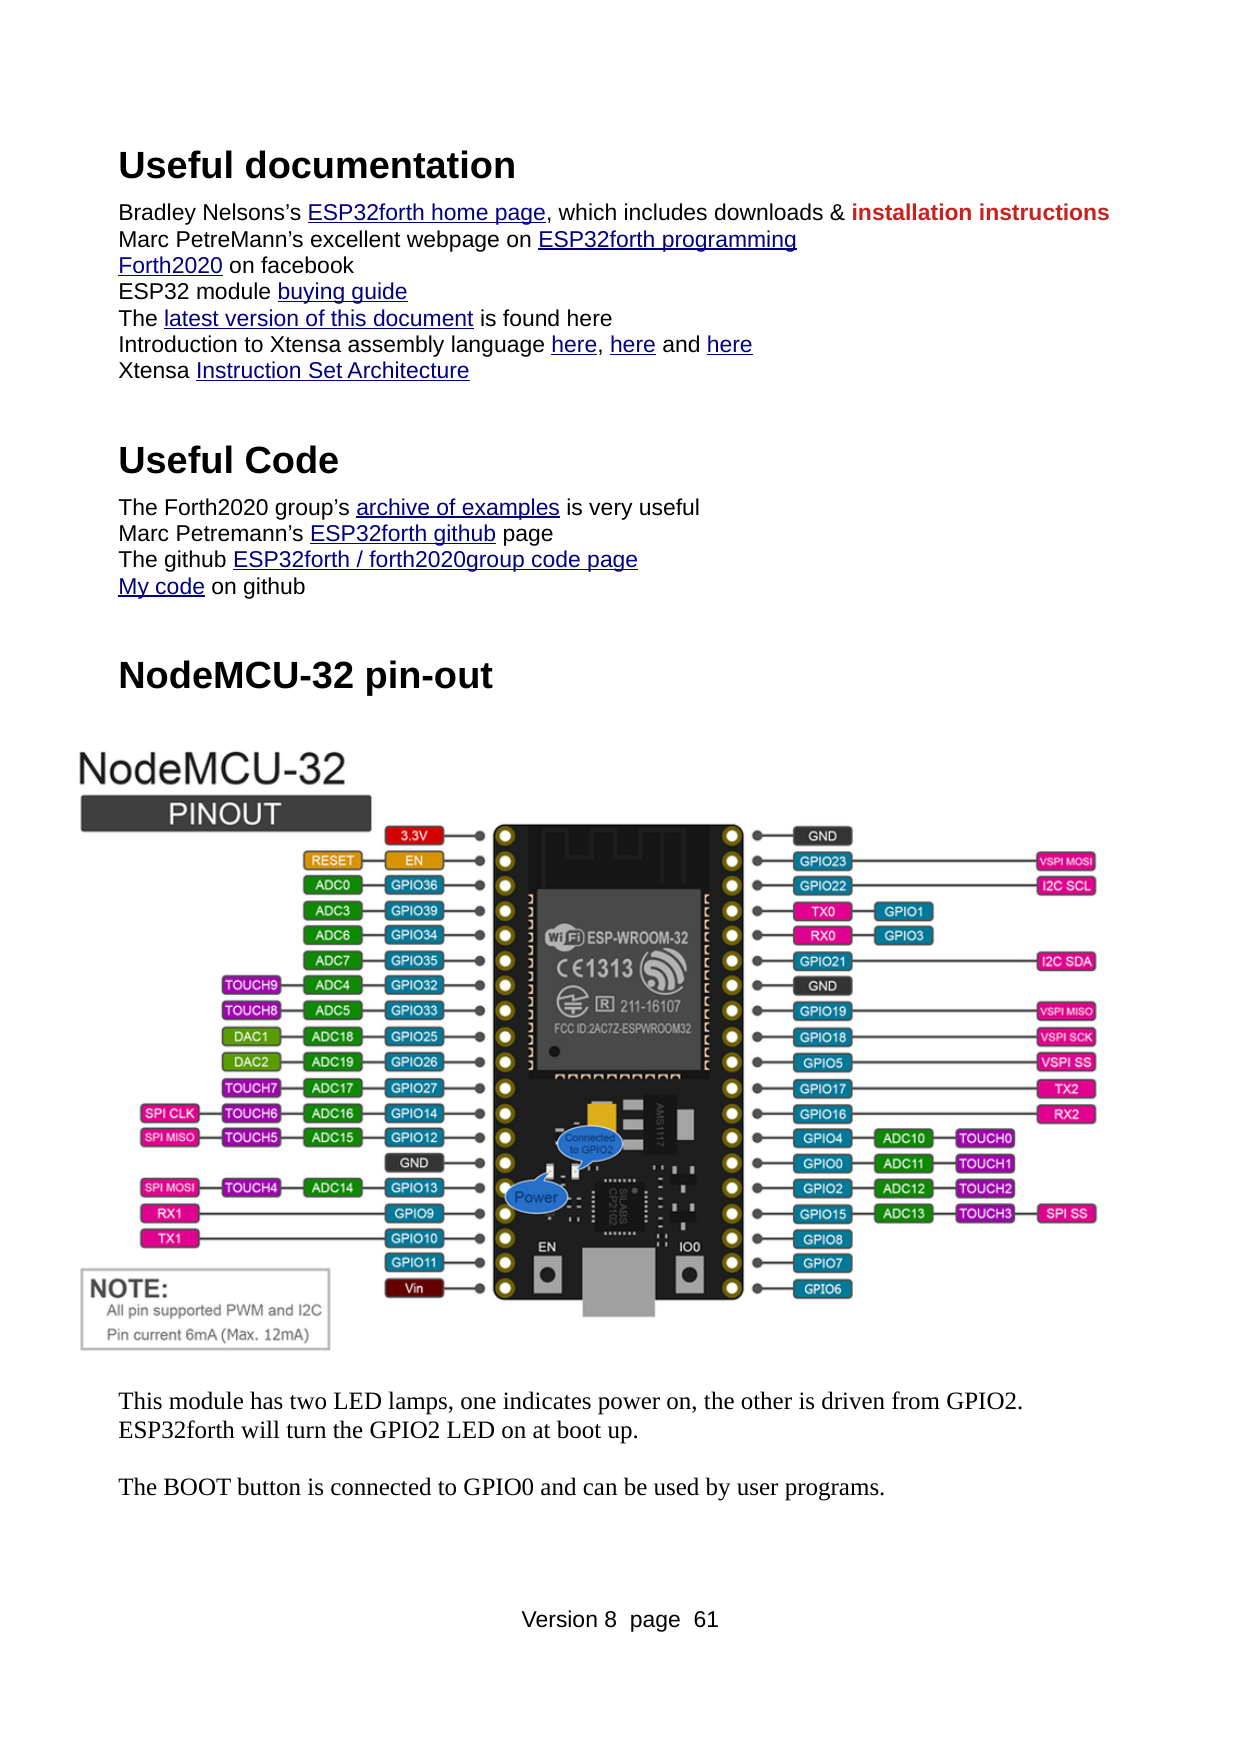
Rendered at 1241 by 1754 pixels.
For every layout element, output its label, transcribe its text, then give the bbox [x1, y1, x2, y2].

text Xtensa Instruction Set Architecture [118, 357, 1122, 384]
subtitle NodeMCU-32 pin-out [118, 653, 1122, 696]
text Introduction to Xtensa assembly language here, here and here [118, 331, 1122, 357]
text Forth2020 on facebook [118, 252, 1122, 278]
text My code on github [118, 573, 1122, 599]
subtitle Useful Code [118, 437, 1122, 481]
text The github ESP32forth / forth2020group code page [118, 546, 1122, 573]
text ESP32 module buying guide [118, 278, 1122, 305]
picture [62, 728, 1176, 1358]
text Marc PetreMann’s excellent webpage on ESP32forth programming [118, 226, 1122, 252]
text Bradley Nelsons’s ESP32forth home page, which includes downloads & installation instructions [118, 199, 1122, 226]
text Marc Petremann’s ESP32forth github page [118, 520, 1122, 546]
text The Forth2020 group’s archive of examples is very useful [118, 494, 1122, 520]
text This module has two LED lamps, one indicates power on, the other is driven from GPIO2. ESP32forth will turn the GPIO2 LED on at boot up. [118, 1386, 1122, 1443]
text The latest version of this document is found here [118, 305, 1122, 331]
subtitle Useful documentation [118, 143, 1122, 187]
text The BOOT button is connected to GPIO0 and can be used by user programs. [118, 1472, 1122, 1501]
